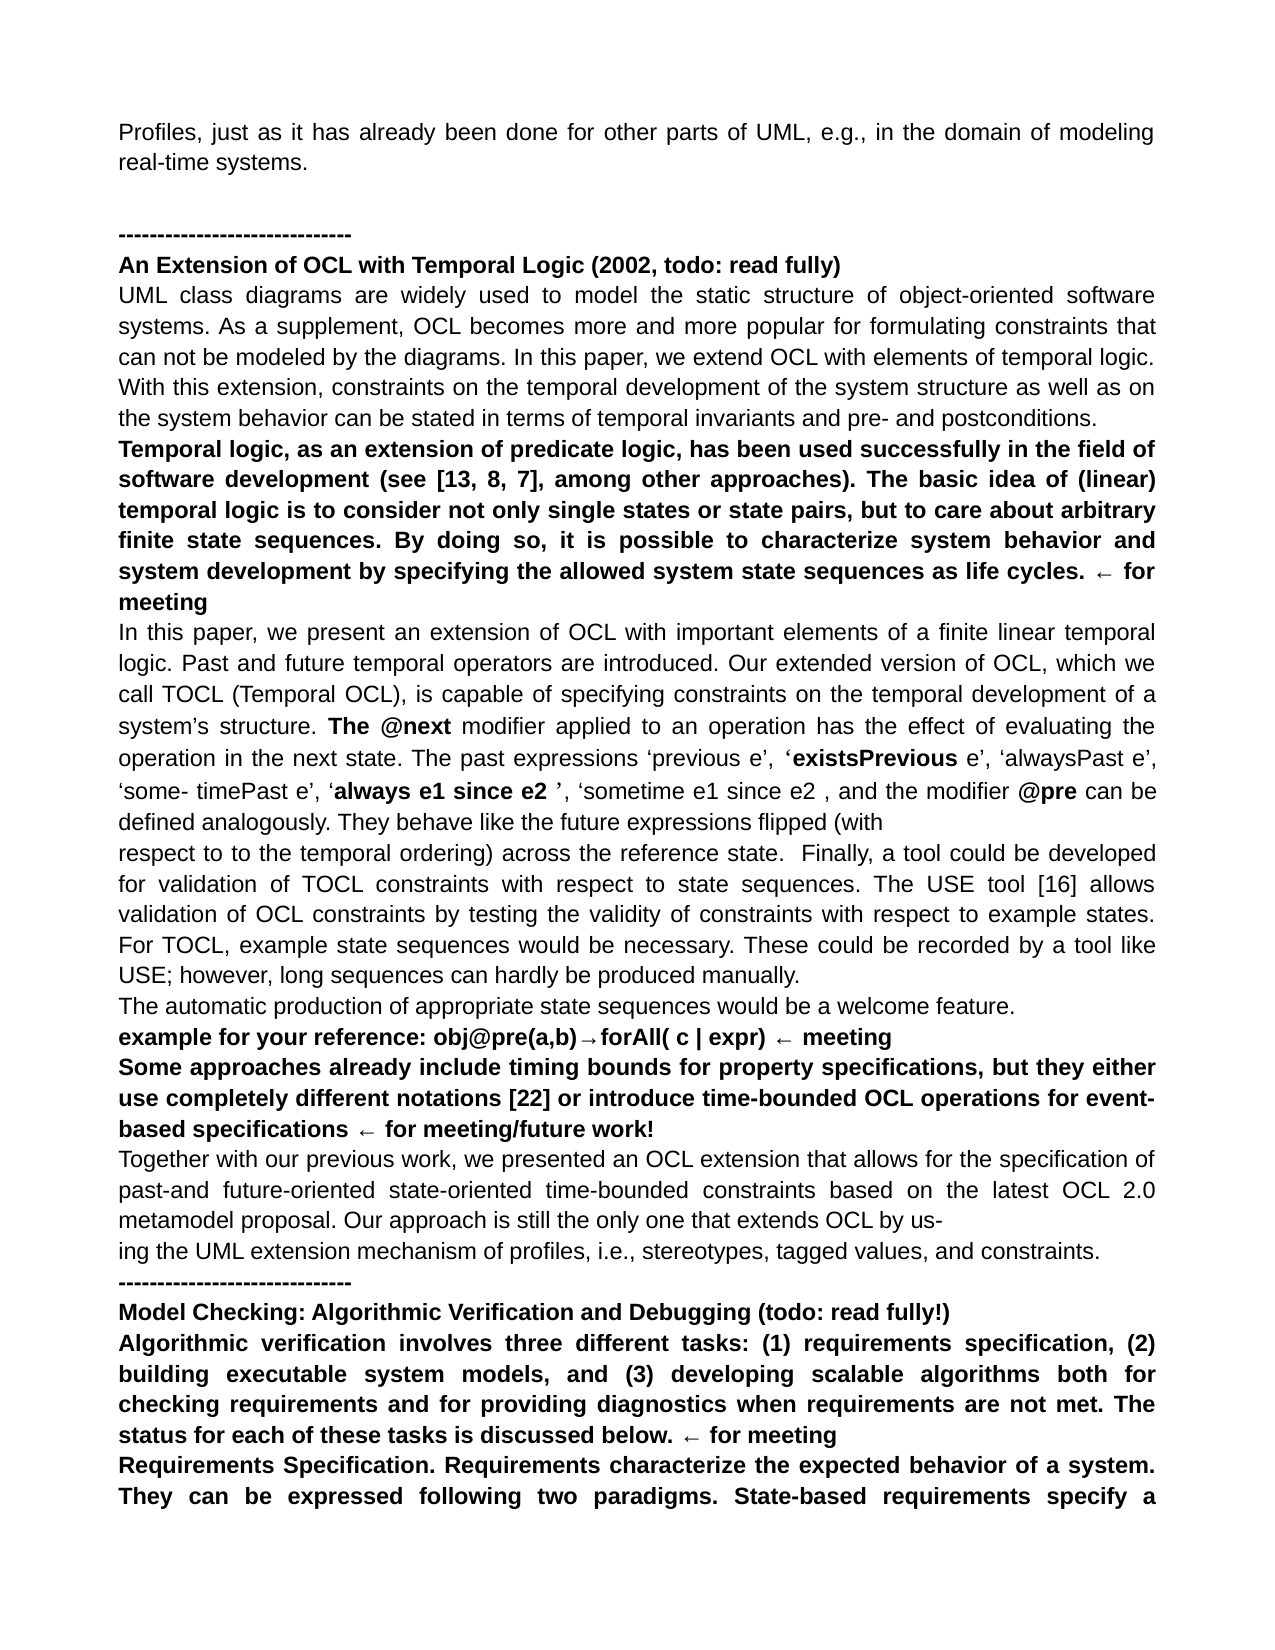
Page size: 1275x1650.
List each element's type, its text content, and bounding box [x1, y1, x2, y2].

text Model Checking: Algorithmic Verification and Debugging (todo: read fully!) [118, 1299, 1157, 1326]
text Profiles, just as it has already been done for other parts of UML, e.g., in the domain of modeling real-time systems. [118, 118, 1157, 176]
text An Extension of OCL with Temporal Logic (2002, todo: read fully) [118, 251, 1157, 278]
text Together with our previous work, we presented an OCL extension that allows for the specification of past-and future-oriented state-oriented time-bounded constraints based on the latest OCL 2.0 metamodel proposal. Our approach is still the only one that extends OCL by us- [118, 1146, 1157, 1234]
text ing the UML extension mechanism of profiles, i.e., stereotypes, tagged values, and constraints. [118, 1237, 1157, 1264]
text respect to to the temporal ordering) across the reference state. Finally, a tool could be developed for validation of TOCL constraints with respect to state sequences. The USE tool [16] allows validation of OCL constraints by testing the validity of constraints with respect to example states. For TOCL, example state sequences would be necessary. These could be recorded by a tool like USE; however, long sequences can hardly be produced manually. [118, 839, 1157, 989]
text Algorithmic verification involves three different tasks: (1) requirements specification, (2) building executable system models, and (3) developing scalable algorithms both for checking requirements and for providing diagnostics when requirements are not met. The status for each of these tasks is discussed below. ← for meeting [118, 1329, 1157, 1448]
text ------------------------------ [118, 1268, 1157, 1295]
text ------------------------------ [118, 221, 1157, 247]
text example for your reference: obj@pre(a,b)→forAll( c | expr) ← meeting [118, 1023, 1157, 1050]
text Temporal logic, as an extension of predicate logic, has been used successfully in the field of software development (see [13, 8, 7], among other approaches). The basic idea of (linear) temporal logic is to consider not only single states or state pairs, but to care about arbitrary finite state sequences. By doing so, it is possible to characterize system behavior and system development by specifying the allowed system state sequences as life cycles. ← for meeting [118, 435, 1157, 615]
text In this paper, we present an extension of OCL with important elements of a finite linear temporal logic. Past and future temporal operators are introduced. Our extended version of OCL, which we call TOCL (Temporal OCL), is capable of specifying constraints on the temporal development of a system’s structure. The @next modifier applied to an operation has the effect of evaluating the operation in the next state. The past expressions ‘previous e’, ‘existsPrevious e’, ‘alwaysPast e’, ‘some- timePast e’, ‘always e1 since e2 ’, ‘sometime e1 since e2 , and the modifier @pre can be defined analogously. They behave like the future expressions flipped (with [118, 619, 1157, 836]
text Some approaches already include timing bounds for property specifications, but they either use completely different notations [22] or introduce time-bounded OCL operations for event-based specifications ← for meeting/future work! [118, 1054, 1157, 1142]
text The automatic production of appropriate state sequences would be a welcome feature. [118, 992, 1157, 1019]
text Requirements Specification. Requirements characterize the expected behavior of a system. They can be expressed following two paradigms. State-based requirements specify a [118, 1452, 1157, 1509]
text UML class diagrams are widely used to model the static structure of object-oriented software systems. As a supplement, OCL becomes more and more popular for formulating constraints that can not be modeled by the diagrams. In this paper, we extend OCL with elements of temporal logic. With this extension, constraints on the temporal development of the system structure as well as on the system behavior can be stated in terms of temporal invariants and pre- and postconditions. [118, 282, 1157, 431]
